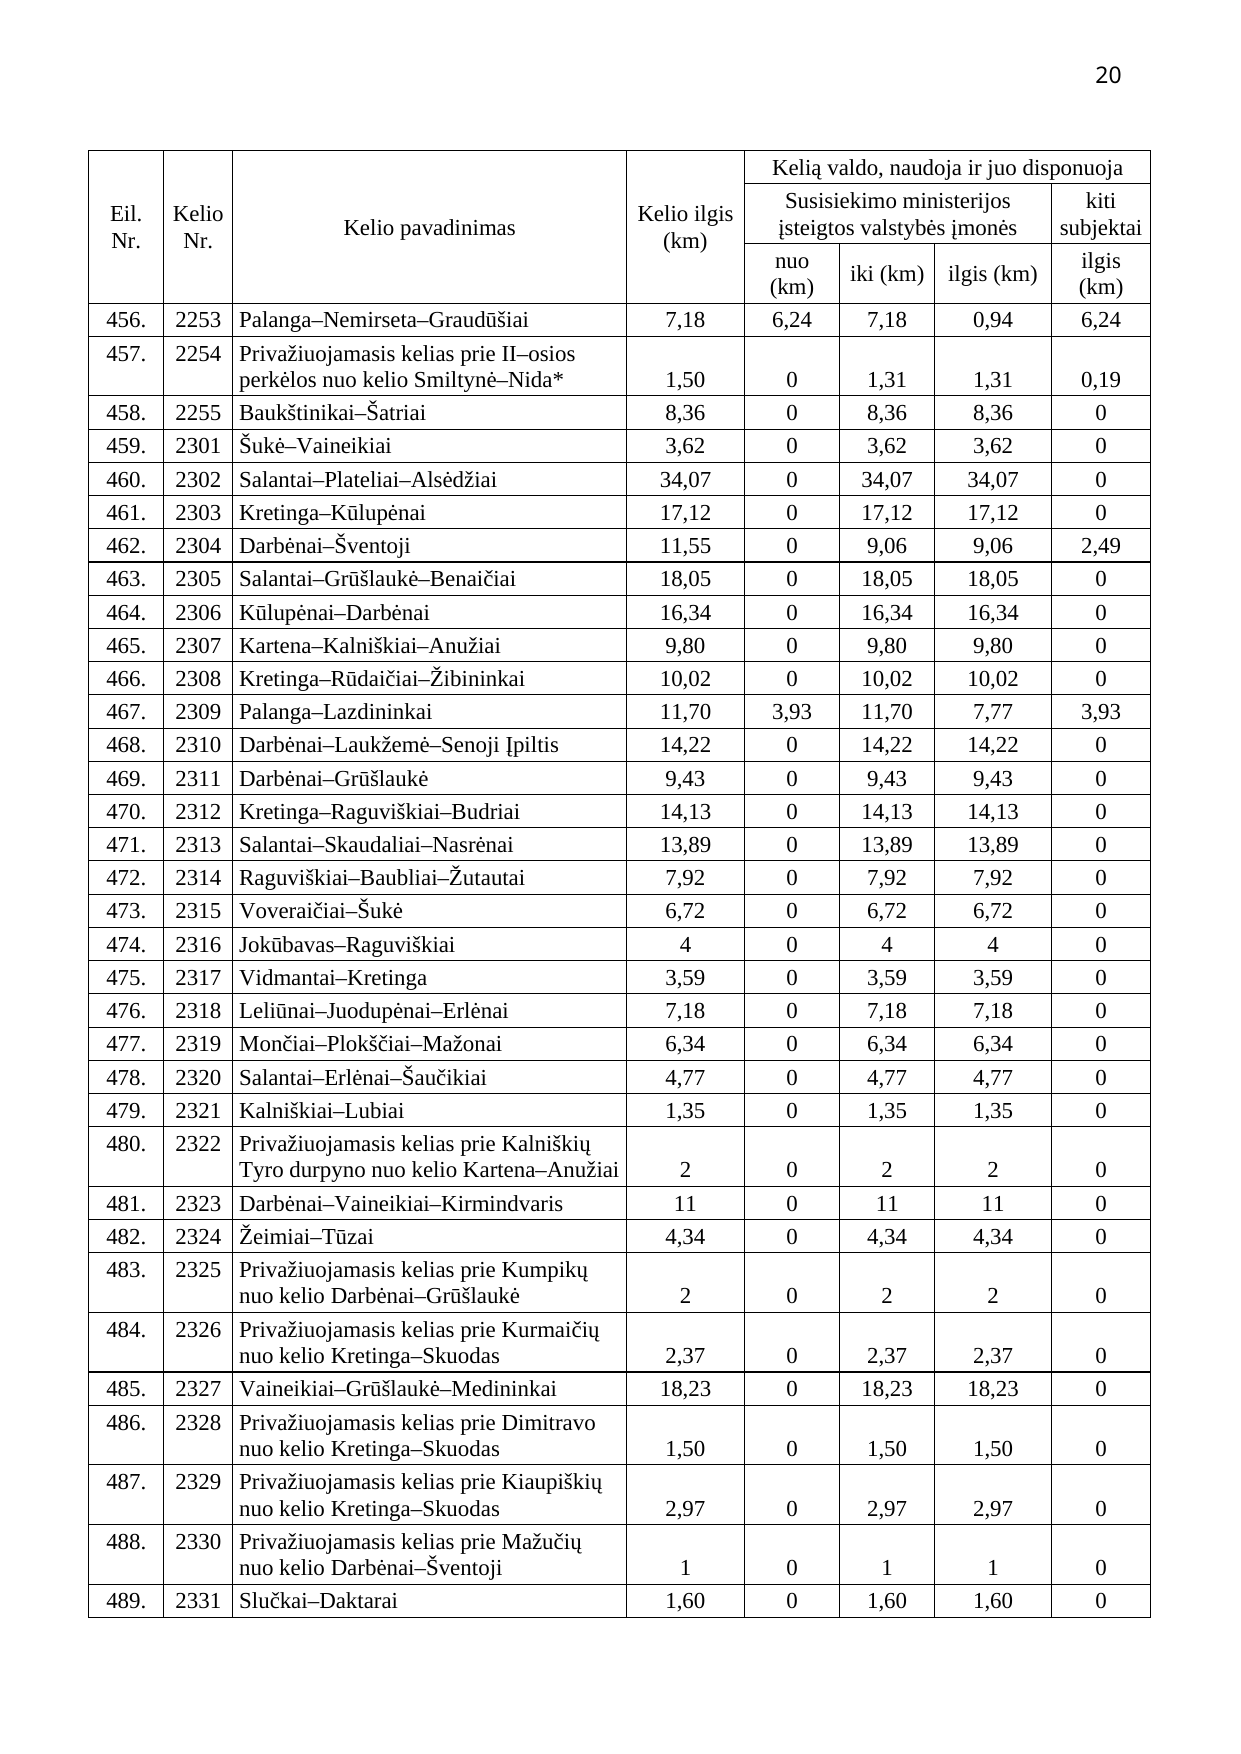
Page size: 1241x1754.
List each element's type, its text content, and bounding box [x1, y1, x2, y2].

table_cell 2331 [164, 1585, 232, 1617]
table_cell 13,89 [840, 828, 934, 860]
table_cell 18,05 [935, 563, 1051, 594]
table_cell 1,50 [935, 1406, 1051, 1464]
table_cell 8,36 [627, 396, 744, 428]
table_cell 489. [89, 1585, 163, 1617]
table_cell 2 [840, 1127, 934, 1186]
table_cell 9,80 [840, 629, 934, 661]
table_header Kelio Nr. [164, 151, 232, 302]
table_cell 2302 [164, 463, 232, 495]
table_cell 4,34 [627, 1220, 744, 1252]
table_cell 0 [1052, 596, 1150, 628]
table_cell 2310 [164, 729, 232, 761]
table_cell 0 [1052, 861, 1150, 894]
table_cell 3,62 [627, 430, 744, 462]
table_cell 2 [935, 1127, 1051, 1186]
table_cell 16,34 [935, 596, 1051, 628]
table_cell 7,18 [840, 304, 934, 336]
table_cell 0 [745, 1187, 839, 1219]
table_cell 0 [745, 496, 839, 528]
table_cell 458. [89, 396, 163, 428]
table_cell Privažiuojamasis kelias prie Dimitravo nuo kelio Kretinga–Skuodas [233, 1406, 626, 1464]
table_cell 0 [745, 961, 839, 993]
table_cell 459. [89, 430, 163, 462]
table_cell Kretinga–Raguviškiai–Budriai [233, 795, 626, 827]
table_cell 0 [1052, 496, 1150, 528]
table_cell 17,12 [627, 496, 744, 528]
table_cell 0 [1052, 563, 1150, 594]
table_cell 2327 [164, 1373, 232, 1405]
table_cell 476. [89, 994, 163, 1027]
table_cell Vidmantai–Kretinga [233, 961, 626, 993]
table_cell 0 [745, 1373, 839, 1405]
table_cell 34,07 [627, 463, 744, 495]
table_cell 4,77 [840, 1061, 934, 1093]
table_cell 2317 [164, 961, 232, 993]
table_cell 2 [627, 1253, 744, 1312]
table_cell 0 [1052, 1127, 1150, 1186]
table_cell 2253 [164, 304, 232, 336]
table_cell 474. [89, 928, 163, 960]
table_cell 18,23 [935, 1373, 1051, 1405]
table_cell Darbėnai–Šventoji [233, 529, 626, 561]
table_cell 462. [89, 529, 163, 561]
table_cell 1 [627, 1525, 744, 1583]
table_cell 2312 [164, 795, 232, 827]
table_cell 7,92 [840, 861, 934, 894]
table_cell 0 [745, 662, 839, 694]
table_cell 0 [745, 895, 839, 927]
table_cell 0 [1052, 1373, 1150, 1405]
table_cell 0 [1052, 1585, 1150, 1617]
table_cell 6,72 [840, 895, 934, 927]
table_cell 461. [89, 496, 163, 528]
table_cell 0 [1052, 629, 1150, 661]
table_cell 6,34 [840, 1028, 934, 1060]
table_cell Privažiuojamasis kelias prie Kurmaičių nuo kelio Kretinga–Skuodas [233, 1313, 626, 1371]
table_cell 9,43 [627, 762, 744, 794]
table_cell 0 [745, 563, 839, 594]
table_cell 0 [745, 1465, 839, 1524]
table_cell 1,50 [840, 1406, 934, 1464]
table_cell 0 [745, 928, 839, 960]
table_cell Slučkai–Daktarai [233, 1585, 626, 1617]
table_cell 14,13 [840, 795, 934, 827]
table_cell 2322 [164, 1127, 232, 1186]
table_cell 0 [1052, 895, 1150, 927]
table_cell 18,05 [840, 563, 934, 594]
table_cell Žeimiai–Tūzai [233, 1220, 626, 1252]
table_cell 0 [1052, 396, 1150, 428]
table_cell Šukė–Vaineikiai [233, 430, 626, 462]
table_cell 1,35 [840, 1094, 934, 1126]
table_cell 2311 [164, 762, 232, 794]
table_cell 0 [1052, 1094, 1150, 1126]
table_cell 0 [1052, 1465, 1150, 1524]
table_cell Darbėnai–Grūšlaukė [233, 762, 626, 794]
table_cell 0 [745, 1094, 839, 1126]
table_cell 11,70 [840, 695, 934, 727]
table_cell 2313 [164, 828, 232, 860]
table_cell Baukštinikai–Šatriai [233, 396, 626, 428]
table_cell 14,22 [840, 729, 934, 761]
table_cell 2,97 [935, 1465, 1051, 1524]
table_cell 1,50 [627, 1406, 744, 1464]
table_cell ilgis (km) [1052, 244, 1150, 302]
table_cell Palanga–Nemirseta–Graudūšiai [233, 304, 626, 336]
table_cell 486. [89, 1406, 163, 1464]
table_cell 2301 [164, 430, 232, 462]
table_cell 0 [745, 1127, 839, 1186]
table_cell 0 [1052, 662, 1150, 694]
table_cell 0 [745, 1028, 839, 1060]
table_cell 2329 [164, 1465, 232, 1524]
table_cell 10,02 [840, 662, 934, 694]
table_cell 488. [89, 1525, 163, 1583]
table_cell Vaineikiai–Grūšlaukė–Medininkai [233, 1373, 626, 1405]
table_header Eil. Nr. [89, 151, 163, 302]
table_cell 0 [1052, 463, 1150, 495]
table_cell 4,77 [627, 1061, 744, 1093]
table_cell 465. [89, 629, 163, 661]
table_cell 11,70 [627, 695, 744, 727]
table_cell 478. [89, 1061, 163, 1093]
table_cell 9,43 [840, 762, 934, 794]
table_cell 2314 [164, 861, 232, 894]
table_cell 2,49 [1052, 529, 1150, 561]
table_cell 2,97 [840, 1465, 934, 1524]
table_cell 0 [1052, 762, 1150, 794]
table_cell 2 [840, 1253, 934, 1312]
table_cell Salantai–Erlėnai–Šaučikiai [233, 1061, 626, 1093]
table_cell 2316 [164, 928, 232, 960]
table_cell 0 [745, 396, 839, 428]
table_cell 2303 [164, 496, 232, 528]
table_cell 2,37 [935, 1313, 1051, 1371]
table_cell Kalniškiai–Lubiai [233, 1094, 626, 1126]
table_cell 0 [1052, 1525, 1150, 1583]
table_cell 2305 [164, 563, 232, 594]
table_cell 2330 [164, 1525, 232, 1583]
table_cell Salantai–Plateliai–Alsėdžiai [233, 463, 626, 495]
table_cell 11 [840, 1187, 934, 1219]
table_cell 2319 [164, 1028, 232, 1060]
table_cell 9,80 [935, 629, 1051, 661]
table_cell Kartena–Kalniškiai–Anužiai [233, 629, 626, 661]
table_cell 0 [745, 1061, 839, 1093]
table_cell Privažiuojamasis kelias prie Kumpikų nuo kelio Darbėnai–Grūšlaukė [233, 1253, 626, 1312]
table_cell 2325 [164, 1253, 232, 1312]
table_cell 18,23 [840, 1373, 934, 1405]
table_cell Privažiuojamasis kelias prie Mažučių nuo kelio Darbėnai–Šventoji [233, 1525, 626, 1583]
table_cell 1,31 [840, 337, 934, 395]
table_cell Darbėnai–Laukžemė–Senoji Įpiltis [233, 729, 626, 761]
table_cell 0 [1052, 1406, 1150, 1464]
table_cell 4,34 [840, 1220, 934, 1252]
table_cell 469. [89, 762, 163, 794]
table_cell 3,93 [745, 695, 839, 727]
table_cell 2306 [164, 596, 232, 628]
table_cell 470. [89, 795, 163, 827]
table_cell 2324 [164, 1220, 232, 1252]
table_cell 2304 [164, 529, 232, 561]
table_cell 1,60 [935, 1585, 1051, 1617]
table_cell 11 [935, 1187, 1051, 1219]
table_cell Jokūbavas–Raguviškiai [233, 928, 626, 960]
table_cell 9,06 [840, 529, 934, 561]
table_cell Kretinga–Kūlupėnai [233, 496, 626, 528]
table_cell 2,97 [627, 1465, 744, 1524]
table_cell 2328 [164, 1406, 232, 1464]
table_cell 0 [1052, 1313, 1150, 1371]
table_cell 10,02 [627, 662, 744, 694]
table_cell 13,89 [935, 828, 1051, 860]
table_cell 0 [745, 861, 839, 894]
table_cell 8,36 [840, 396, 934, 428]
table_cell 473. [89, 895, 163, 927]
table_cell 0 [745, 1525, 839, 1583]
table_cell 2315 [164, 895, 232, 927]
table_cell 34,07 [935, 463, 1051, 495]
table_header Kelio pavadinimas [233, 151, 626, 302]
table_cell 0 [745, 337, 839, 395]
table_cell 4,34 [935, 1220, 1051, 1252]
table_cell 487. [89, 1465, 163, 1524]
table_cell Darbėnai–Vaineikiai–Kirmindvaris [233, 1187, 626, 1219]
table_cell Leliūnai–Juodupėnai–Erlėnai [233, 994, 626, 1027]
table_cell 0 [1052, 994, 1150, 1027]
table_cell 6,24 [745, 304, 839, 336]
table_cell Privažiuojamasis kelias prie Kiaupiškių nuo kelio Kretinga–Skuodas [233, 1465, 626, 1524]
table_cell iki (km) [840, 244, 934, 302]
table_cell 0 [745, 596, 839, 628]
table_cell 8,36 [935, 396, 1051, 428]
table_cell 3,62 [935, 430, 1051, 462]
table_cell 3,93 [1052, 695, 1150, 727]
table_cell 14,22 [627, 729, 744, 761]
table_cell 11,55 [627, 529, 744, 561]
table_cell 480. [89, 1127, 163, 1186]
table_cell 17,12 [935, 496, 1051, 528]
table_cell 464. [89, 596, 163, 628]
table_cell 0 [745, 1406, 839, 1464]
table_cell 2321 [164, 1094, 232, 1126]
table_cell 0 [1052, 1220, 1150, 1252]
table_cell 1,60 [840, 1585, 934, 1617]
table_header Kelią valdo, naudoja ir juo disponuoja [745, 151, 1150, 183]
table_cell 0 [745, 1253, 839, 1312]
table_cell ilgis (km) [935, 244, 1051, 302]
table_cell 9,06 [935, 529, 1051, 561]
table_cell 18,05 [627, 563, 744, 594]
table_cell 2254 [164, 337, 232, 395]
table_cell Voveraičiai–Šukė [233, 895, 626, 927]
table_cell 2,37 [627, 1313, 744, 1371]
table_cell 14,13 [627, 795, 744, 827]
table_cell 4,77 [935, 1061, 1051, 1093]
table_cell 18,23 [627, 1373, 744, 1405]
table_cell 472. [89, 861, 163, 894]
table_cell 482. [89, 1220, 163, 1252]
table_cell 456. [89, 304, 163, 336]
table_cell 0 [745, 1220, 839, 1252]
table_cell 6,72 [627, 895, 744, 927]
table_cell 457. [89, 337, 163, 395]
table_cell 0 [745, 762, 839, 794]
table_cell 467. [89, 695, 163, 727]
table_cell 466. [89, 662, 163, 694]
table_cell Palanga–Lazdininkai [233, 695, 626, 727]
table_cell 1,31 [935, 337, 1051, 395]
table_cell 463. [89, 563, 163, 594]
table_cell 7,92 [627, 861, 744, 894]
table_cell 9,43 [935, 762, 1051, 794]
table_cell 481. [89, 1187, 163, 1219]
table_cell 6,34 [935, 1028, 1051, 1060]
table_cell 0 [745, 629, 839, 661]
table_cell kiti subjektai [1052, 184, 1150, 243]
table_cell 17,12 [840, 496, 934, 528]
table_cell 0 [1052, 795, 1150, 827]
table_cell 1,35 [627, 1094, 744, 1126]
table_cell 0 [1052, 928, 1150, 960]
table_cell 0 [745, 828, 839, 860]
table_cell 0 [745, 994, 839, 1027]
table_cell 16,34 [840, 596, 934, 628]
table_cell 1 [935, 1525, 1051, 1583]
table_cell 16,34 [627, 596, 744, 628]
table_cell 3,62 [840, 430, 934, 462]
table_cell 2326 [164, 1313, 232, 1371]
table_cell 3,59 [840, 961, 934, 993]
table_cell 14,22 [935, 729, 1051, 761]
table_cell 471. [89, 828, 163, 860]
table_cell nuo (km) [745, 244, 839, 302]
table_cell 7,18 [627, 994, 744, 1027]
table_cell Kretinga–Rūdaičiai–Žibininkai [233, 662, 626, 694]
table_cell 0 [1052, 430, 1150, 462]
table_cell 0 [1052, 1253, 1150, 1312]
table_cell 483. [89, 1253, 163, 1312]
table_cell 10,02 [935, 662, 1051, 694]
table_cell 1,35 [935, 1094, 1051, 1126]
table_cell 0 [745, 1313, 839, 1371]
table_cell 34,07 [840, 463, 934, 495]
table_cell Salantai–Skaudaliai–Nasrėnai [233, 828, 626, 860]
table_cell 4 [935, 928, 1051, 960]
table_cell 0 [1052, 729, 1150, 761]
table_cell Privažiuojamasis kelias prie II–osios perkėlos nuo kelio Smiltynė–Nida* [233, 337, 626, 395]
table_cell 2307 [164, 629, 232, 661]
table_cell 0 [1052, 828, 1150, 860]
table_cell 4 [627, 928, 744, 960]
table_cell 2309 [164, 695, 232, 727]
table_cell 0 [1052, 1187, 1150, 1219]
table_cell 2255 [164, 396, 232, 428]
table_cell 0 [1052, 1061, 1150, 1093]
table_cell 484. [89, 1313, 163, 1371]
table_cell 0 [745, 529, 839, 561]
table_cell 1,50 [627, 337, 744, 395]
table_cell 7,18 [627, 304, 744, 336]
table_cell Susisiekimo ministerijos įsteigtos valstybės įmonės [745, 184, 1051, 243]
table_cell 7,92 [935, 861, 1051, 894]
table_cell 6,72 [935, 895, 1051, 927]
table_cell 7,77 [935, 695, 1051, 727]
table_cell 6,24 [1052, 304, 1150, 336]
table_header Kelio ilgis (km) [627, 151, 744, 302]
table_cell Mončiai–Plokščiai–Mažonai [233, 1028, 626, 1060]
table_cell 0 [745, 1585, 839, 1617]
table_cell 0 [745, 795, 839, 827]
table_cell 7,18 [840, 994, 934, 1027]
table_cell 477. [89, 1028, 163, 1060]
table_cell 0 [745, 430, 839, 462]
table_cell 4 [840, 928, 934, 960]
table_cell 460. [89, 463, 163, 495]
table_cell 2308 [164, 662, 232, 694]
table_cell 0,19 [1052, 337, 1150, 395]
table_cell 479. [89, 1094, 163, 1126]
table_cell 3,59 [935, 961, 1051, 993]
table_cell 0 [1052, 1028, 1150, 1060]
table_cell 14,13 [935, 795, 1051, 827]
table_cell 468. [89, 729, 163, 761]
table_cell Raguviškiai–Baubliai–Žutautai [233, 861, 626, 894]
table_cell 2320 [164, 1061, 232, 1093]
table_cell 11 [627, 1187, 744, 1219]
table_cell 485. [89, 1373, 163, 1405]
table_cell 2318 [164, 994, 232, 1027]
table_cell 2,37 [840, 1313, 934, 1371]
table_cell 0 [1052, 961, 1150, 993]
table_cell 13,89 [627, 828, 744, 860]
table_cell 1 [840, 1525, 934, 1583]
table_cell 475. [89, 961, 163, 993]
table_cell Privažiuojamasis kelias prie Kalniškių Tyro durpyno nuo kelio Kartena–Anužiai [233, 1127, 626, 1186]
table_cell Salantai–Grūšlaukė–Benaičiai [233, 563, 626, 594]
table_cell Kūlupėnai–Darbėnai [233, 596, 626, 628]
table_cell 0,94 [935, 304, 1051, 336]
table_cell 9,80 [627, 629, 744, 661]
table_cell 2 [935, 1253, 1051, 1312]
table_cell 3,59 [627, 961, 744, 993]
table_cell 0 [745, 729, 839, 761]
table_cell 1,60 [627, 1585, 744, 1617]
table_cell 2323 [164, 1187, 232, 1219]
table_cell 6,34 [627, 1028, 744, 1060]
table_cell 0 [745, 463, 839, 495]
table_cell 2 [627, 1127, 744, 1186]
table_cell 7,18 [935, 994, 1051, 1027]
